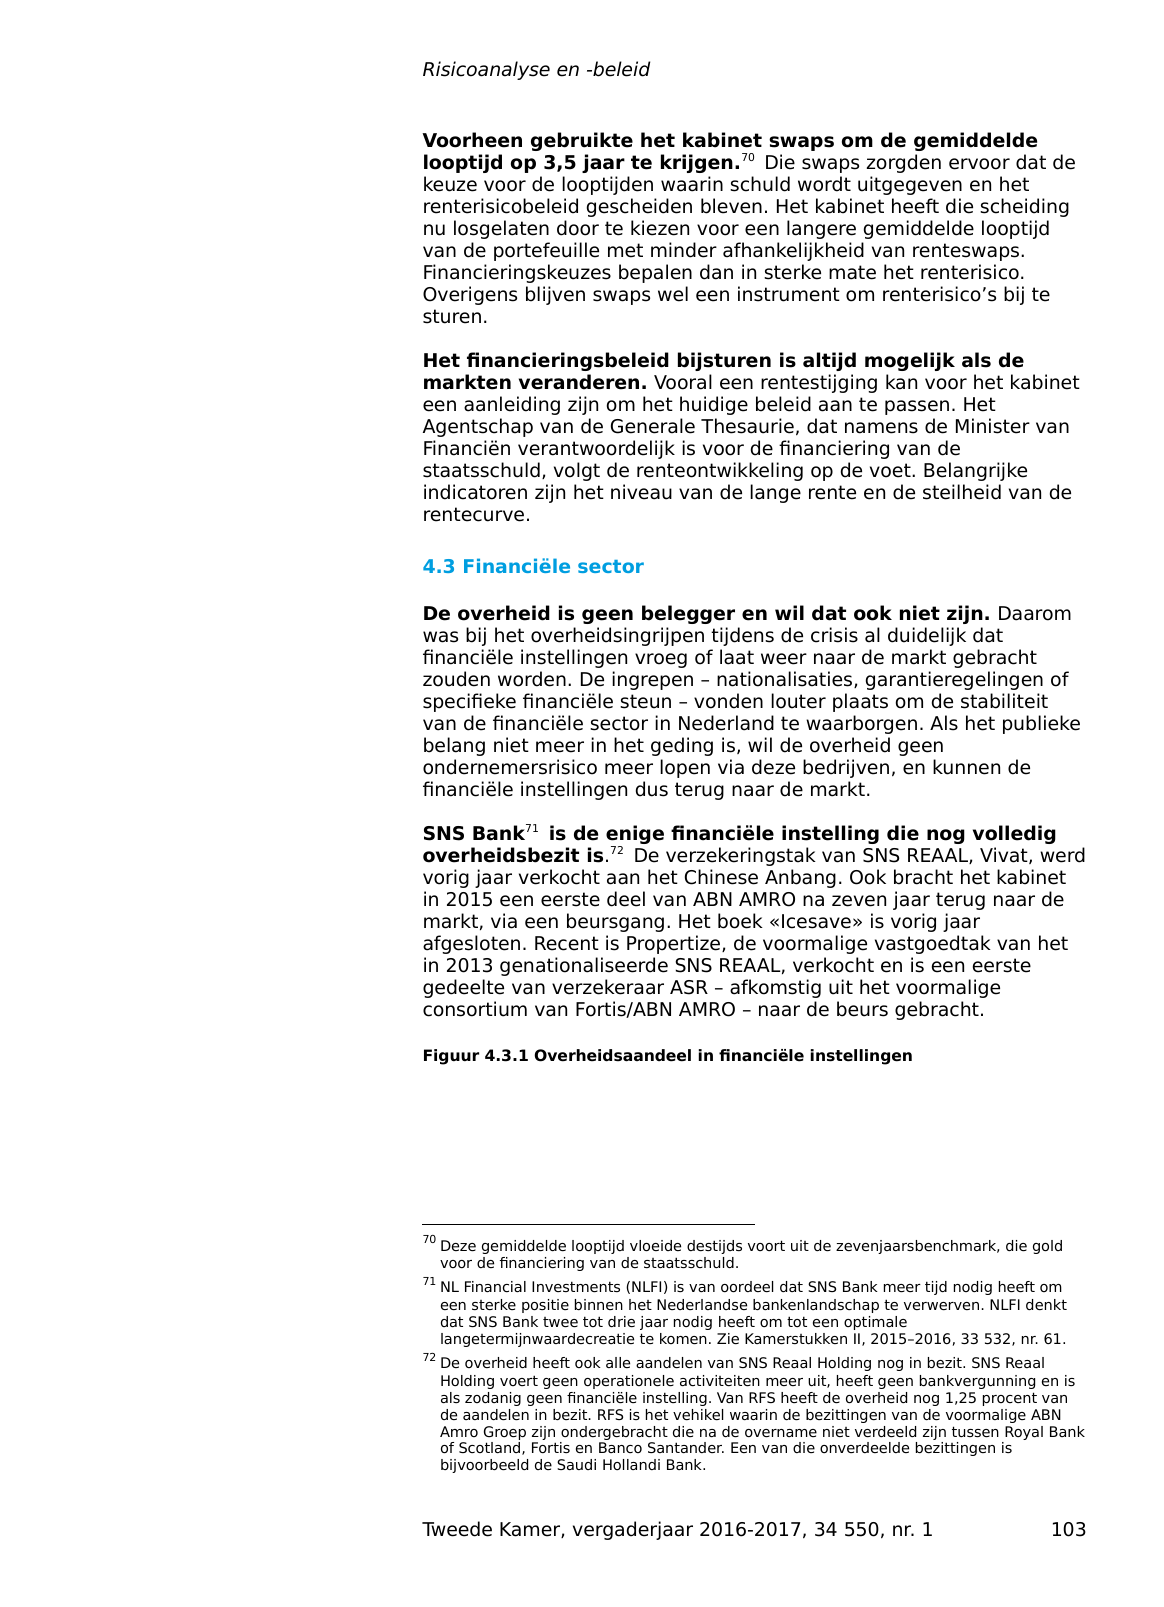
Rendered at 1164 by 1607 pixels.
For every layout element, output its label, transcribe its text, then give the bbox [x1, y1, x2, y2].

text Voorheen gebruikte het kabinet swaps om de gemiddelde looptijd op 3,5 jaar te krijgen. Die swaps zorgden ervoor dat de keuze voor de looptijden waarin schuld wordt uitgegeven en het renterisicobeleid gescheiden bleven. Het kabinet heeft die scheiding nu losgelaten door te kiezen voor een langere gemiddelde looptijd van de portefeuille met minder afhankelijkheid van renteswaps. Financieringskeuzes bepalen dan in sterke mate het renterisico. Overigens blijven swaps wel een instrument om renterisico’s bij te sturen. [422, 130, 1087, 328]
text Het financieringsbeleid bijsturen is altijd mogelijk als de markten veranderen. Vooral een rentestijging kan voor het kabinet een aanleiding zijn om het huidige beleid aan te passen. Het Agentschap van de Generale Thesaurie, dat namens de Minister van Financiën verantwoordelijk is voor de financiering van de staatsschuld, volgt de renteontwikkeling op de voet. Belangrijke indicatoren zijn het niveau van de lange rente en de steilheid van de rentecurve. [422, 350, 1087, 526]
text Figuur 4.3.1 Overheidsaandeel in financiële instellingen [422, 1047, 1072, 1065]
text De overheid is geen belegger en wil dat ook niet zijn. Daarom was bij het overheidsingrijpen tijdens de crisis al duidelijk dat financiële instellingen vroeg of laat weer naar de markt gebracht zouden worden. De ingrepen – nationalisaties, garantieregelingen of specifieke financiële steun – vonden louter plaats om de stabiliteit van de financiële sector in Nederland te waarborgen. Als het publieke belang niet meer in het geding is, wil de overheid geen ondernemersrisico meer lopen via deze bedrijven, en kunnen de financiële instellingen dus terug naar de markt. [422, 603, 1087, 801]
text SNS Bank is de enige financiële instelling die nog volledig overheidsbezit is. De verzekeringstak van SNS REAAL, Vivat, werd vorig jaar verkocht aan het Chinese Anbang. Ook bracht het kabinet in 2015 een eerste deel van ABN AMRO na zeven jaar terug naar de markt, via een beursgang. Het boek «Icesave» is vorig jaar afgesloten. Recent is Propertize, de voormalige vastgoedtak van het in 2013 genationaliseerde SNS REAAL, verkocht en is een eerste gedeelte van verzekeraar ASR – afkomstig uit het voormalige consortium van Fortis/ABN AMRO – naar de beurs gebracht. [422, 823, 1087, 1021]
text Deze gemiddelde looptijd vloeide destijds voort uit de zevenjaarsbenchmark, die gold voor de financiering van de staatsschuld. [422, 1233, 1087, 1272]
text De overheid heeft ook alle aandelen van SNS Reaal Holding nog in bezit. SNS Reaal Holding voert geen operationele activiteiten meer uit, heeft geen bankvergunning en is als zodanig geen financiële instelling. Van RFS heeft de overheid nog 1,25 procent van de aandelen in bezit. RFS is het vehikel waarin de bezittingen van de voormalige ABN Amro Groep zijn ondergebracht die na de overname niet verdeeld zijn tussen Royal Bank of Scotland, Fortis en Banco Santander. Een van die onverdeelde bezittingen is bijvoorbeeld de Saudi Hollandi Bank. [422, 1351, 1087, 1474]
subtitle 4.3 Financiële sector [422, 556, 1087, 578]
text NL Financial Investments (NLFI) is van oordeel dat SNS Bank meer tijd nodig heeft om een sterke positie binnen het Nederlandse bankenlandschap te verwerven. NLFI denkt dat SNS Bank twee tot drie jaar nodig heeft om tot een optimale langetermijnwaardecreatie te komen. Zie Kamerstukken II, 2015–2016, 33 532, nr. 61. [422, 1275, 1087, 1348]
